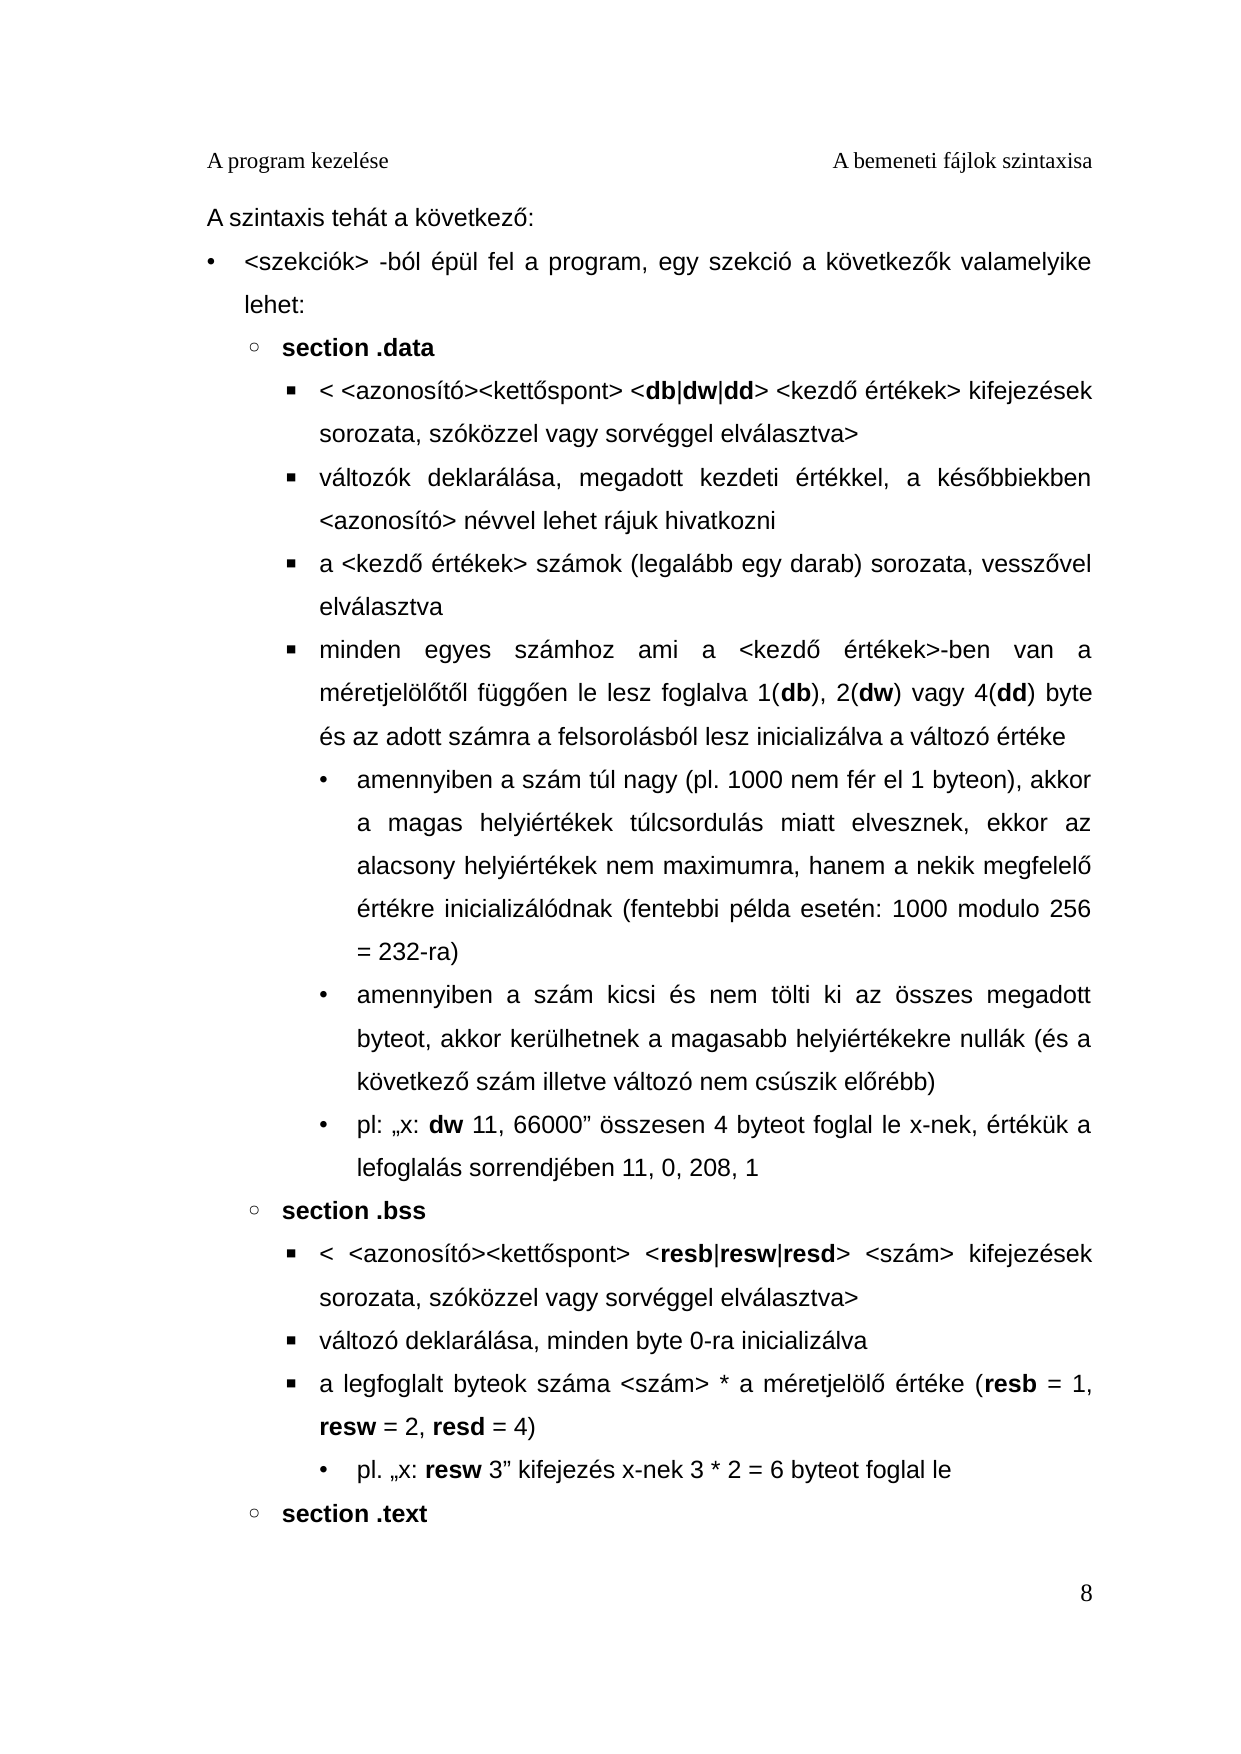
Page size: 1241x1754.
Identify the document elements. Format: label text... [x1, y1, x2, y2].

text A szintaxis tehát a következő: [207, 203, 1093, 232]
list a legfoglalt byteok száma <szám> * a méretjelölő értéke (resb = 1, resw = 2, resd = 4) [282, 1369, 1093, 1441]
list változó deklarálása, minden byte 0-ra inicializálva [282, 1326, 1093, 1355]
list < <azonosító><kettőspont> <db|dw|dd> <kezdő értékek> kifejezések sorozata, szóközzel vagy sorvéggel elválasztva> [282, 376, 1093, 448]
list változók deklarálása, megadott kezdeti értékkel, a későbbiekben <azonosító> névvel lehet rájuk hivatkozni [282, 462, 1093, 534]
list <szekciók> -ból épül fel a program, egy szekció a következők valamelyike lehet: [207, 247, 1093, 318]
list amennyiben a szám túl nagy (pl. 1000 nem fér el 1 byteon), akkor a magas helyiértékek túlcsordulás miatt elvesznek, ekkor az alacsony helyiértékek nem maximumra, hanem a nekik megfelelő értékre inicializálódnak (fentebbi példa esetén: 1000 modulo 256 = 232-ra) [319, 765, 1093, 966]
list a <kezdő értékek> számok (legalább egy darab) sorozata, vesszővel elválasztva [282, 549, 1093, 621]
list minden egyes számhoz ami a <kezdő értékek>-ben van a méretjelölőtől függően le lesz foglalva 1(db), 2(dw) vagy 4(dd) byte és az adott számra a felsorolásból lesz inicializálva a változó értéke [282, 635, 1093, 750]
list section .text [244, 1499, 1093, 1527]
list amennyiben a szám kicsi és nem tölti ki az összes megadott byteot, akkor kerülhetnek a magasabb helyiértékekre nullák (és a következő szám illetve változó nem csúszik előrébb) [319, 980, 1093, 1096]
list section .data [244, 333, 1093, 362]
list < <azonosító><kettőspont> <resb|resw|resd> <szám> kifejezések sorozata, szóközzel vagy sorvéggel elválasztva> [282, 1239, 1093, 1311]
list pl: „x: dw 11, 66000” összesen 4 byteot foglal le x-nek, értékük a lefoglalás sorrendjében 11, 0, 208, 1 [319, 1110, 1093, 1182]
list pl. „x: resw 3” kifejezés x-nek 3 * 2 = 6 byteot foglal le [319, 1455, 1093, 1484]
list section .bss [244, 1196, 1093, 1225]
